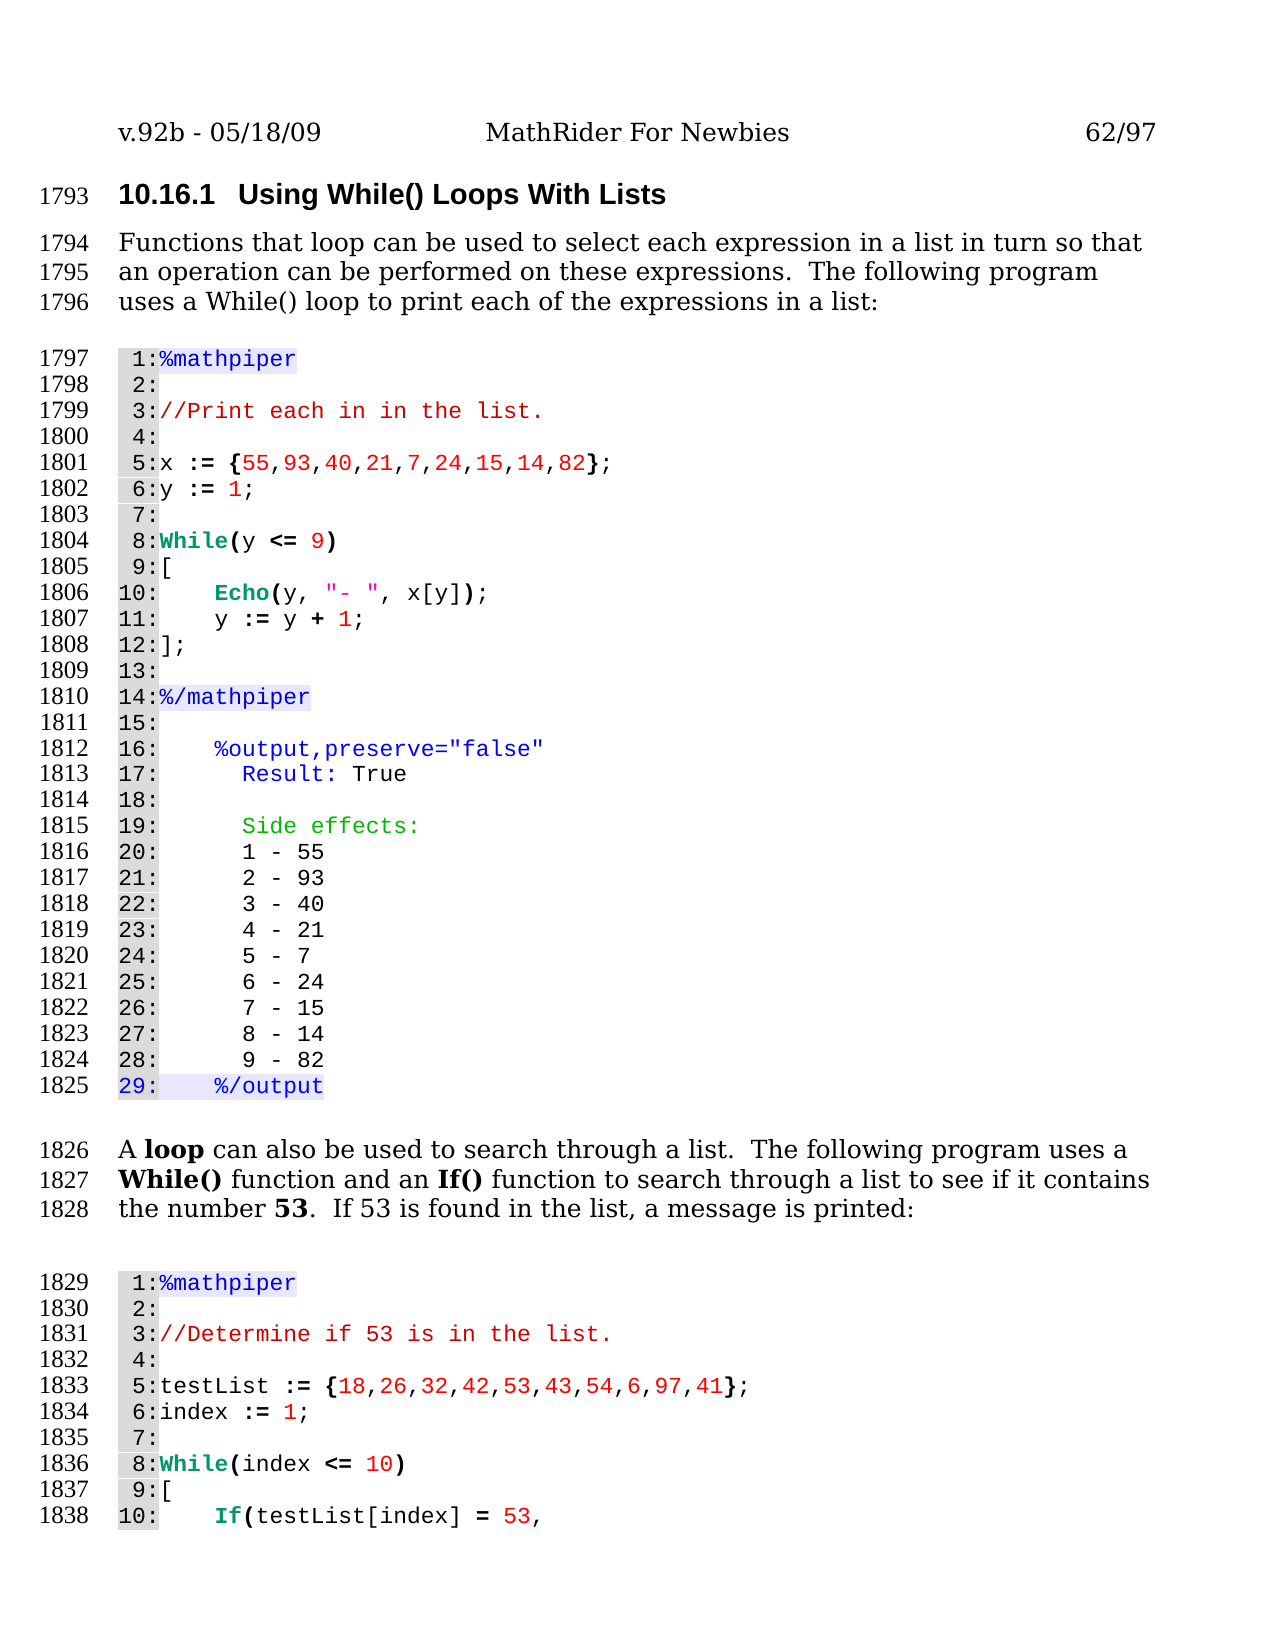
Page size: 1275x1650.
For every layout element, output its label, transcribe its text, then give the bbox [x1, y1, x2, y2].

text 21: 2 - 93 [118, 867, 1157, 892]
text 24: 5 - 7 [118, 944, 1157, 970]
text 18: [118, 789, 1157, 815]
text 11: y := y + 1; [118, 607, 1157, 633]
text 26: 7 - 15 [118, 996, 1157, 1022]
text 28: 9 - 82 [118, 1048, 1157, 1074]
text 4: [118, 1349, 1157, 1375]
text 9:[ [118, 555, 1157, 581]
text 22: 3 - 40 [118, 892, 1157, 918]
text 4: [118, 426, 1157, 452]
text 15: [118, 711, 1157, 737]
subtitle Using While() Loops With Lists [118, 177, 1157, 210]
text 6:index := 1; [118, 1401, 1157, 1427]
text 19: Side effects: [118, 815, 1157, 841]
text 10: If(testList[index] = 53, [118, 1504, 1157, 1530]
text 17: Result: True [118, 763, 1157, 789]
text 1:%mathpiper [118, 348, 1157, 374]
text 10: Echo(y, "- ", x[y]); [118, 581, 1157, 607]
text 16: %output,preserve="false" [118, 737, 1157, 763]
text 6:y := 1; [118, 477, 1157, 503]
text 7: [118, 503, 1157, 529]
text 3://Print each in in the list. [118, 400, 1157, 426]
text 25: 6 - 24 [118, 970, 1157, 996]
text 2: [118, 374, 1157, 400]
text 14:%/mathpiper [118, 685, 1157, 711]
text Functions that loop can be used to select each expression in a list in turn so that an operation can be performed on these expressions. The following program uses a While() loop to print each of the expressions in a list: [118, 228, 1157, 316]
text 5:testList := {18,26,32,42,53,43,54,6,97,41}; [118, 1375, 1157, 1401]
text A loop can also be used to search through a list. The following program uses a While() function and an If() function to search through a list to see if it contains the number 53. If 53 is found in the list, a message is printed: [118, 1136, 1157, 1224]
text 12:]; [118, 633, 1157, 659]
text 27: 8 - 14 [118, 1022, 1157, 1048]
text 23: 4 - 21 [118, 918, 1157, 944]
text 20: 1 - 55 [118, 841, 1157, 867]
text 8:While(index <= 10) [118, 1452, 1157, 1478]
text 9:[ [118, 1478, 1157, 1504]
text 1:%mathpiper [118, 1271, 1157, 1297]
text 5:x := {55,93,40,21,7,24,15,14,82}; [118, 452, 1157, 477]
text 8:While(y <= 9) [118, 529, 1157, 555]
text 29: %/output [118, 1074, 1157, 1100]
text 7: [118, 1427, 1157, 1452]
text 13: [118, 659, 1157, 685]
text 2: [118, 1297, 1157, 1323]
text 3://Determine if 53 is in the list. [118, 1323, 1157, 1349]
